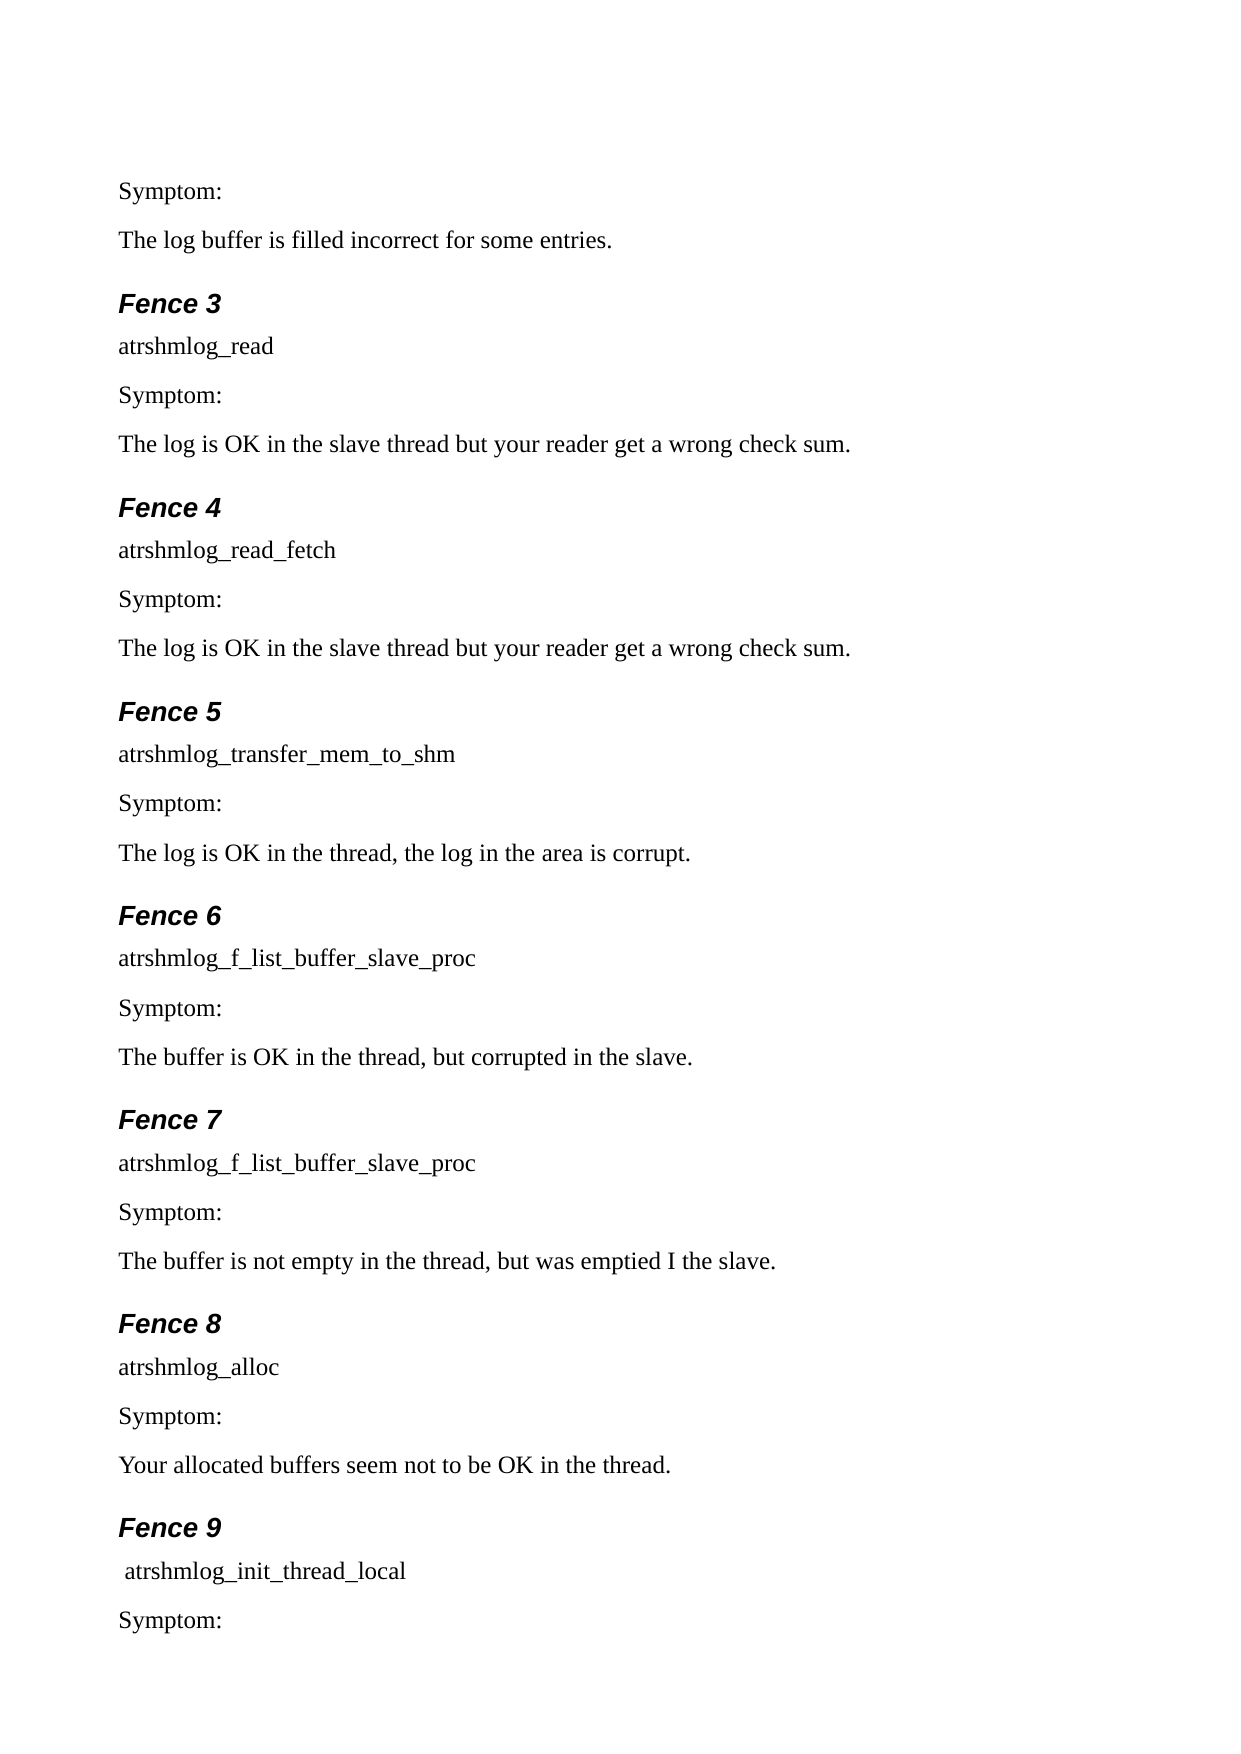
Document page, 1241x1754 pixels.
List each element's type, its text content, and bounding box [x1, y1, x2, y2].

subtitle Fence 4 [118, 491, 1122, 523]
text Symptom: [118, 176, 1122, 205]
text Symptom: [118, 993, 1122, 1021]
text atrshmlog_transfer_mem_to_shm [118, 739, 1122, 768]
text The log buffer is filled incorrect for some entries. [118, 225, 1122, 254]
text atrshmlog_f_list_buffer_slave_proc [118, 943, 1122, 972]
text Symptom: [118, 1197, 1122, 1225]
subtitle Fence 7 [118, 1103, 1122, 1135]
text The log is OK in the slave thread but your reader get a wrong check sum. [118, 429, 1122, 458]
text Symptom: [118, 1401, 1122, 1429]
text atrshmlog_f_list_buffer_slave_proc [118, 1148, 1122, 1176]
text The buffer is OK in the thread, but corrupted in the slave. [118, 1042, 1122, 1070]
text atrshmlog_init_thread_local [118, 1556, 1122, 1584]
subtitle Fence 5 [118, 695, 1122, 727]
subtitle Fence 8 [118, 1307, 1122, 1339]
text The buffer is not empty in the thread, but was emptied I the slave. [118, 1246, 1122, 1274]
subtitle Fence 3 [118, 287, 1122, 319]
text Symptom: [118, 1605, 1122, 1633]
text Symptom: [118, 788, 1122, 817]
text The log is OK in the thread, the log in the area is corrupt. [118, 838, 1122, 866]
text Your allocated buffers seem not to be OK in the thread. [118, 1450, 1122, 1478]
text Symptom: [118, 380, 1122, 409]
text atrshmlog_read [118, 331, 1122, 360]
text atrshmlog_alloc [118, 1352, 1122, 1380]
subtitle Fence 9 [118, 1511, 1122, 1543]
subtitle Fence 6 [118, 899, 1122, 931]
text The log is OK in the slave thread but your reader get a wrong check sum. [118, 633, 1122, 662]
text Symptom: [118, 584, 1122, 613]
text atrshmlog_read_fetch [118, 535, 1122, 564]
